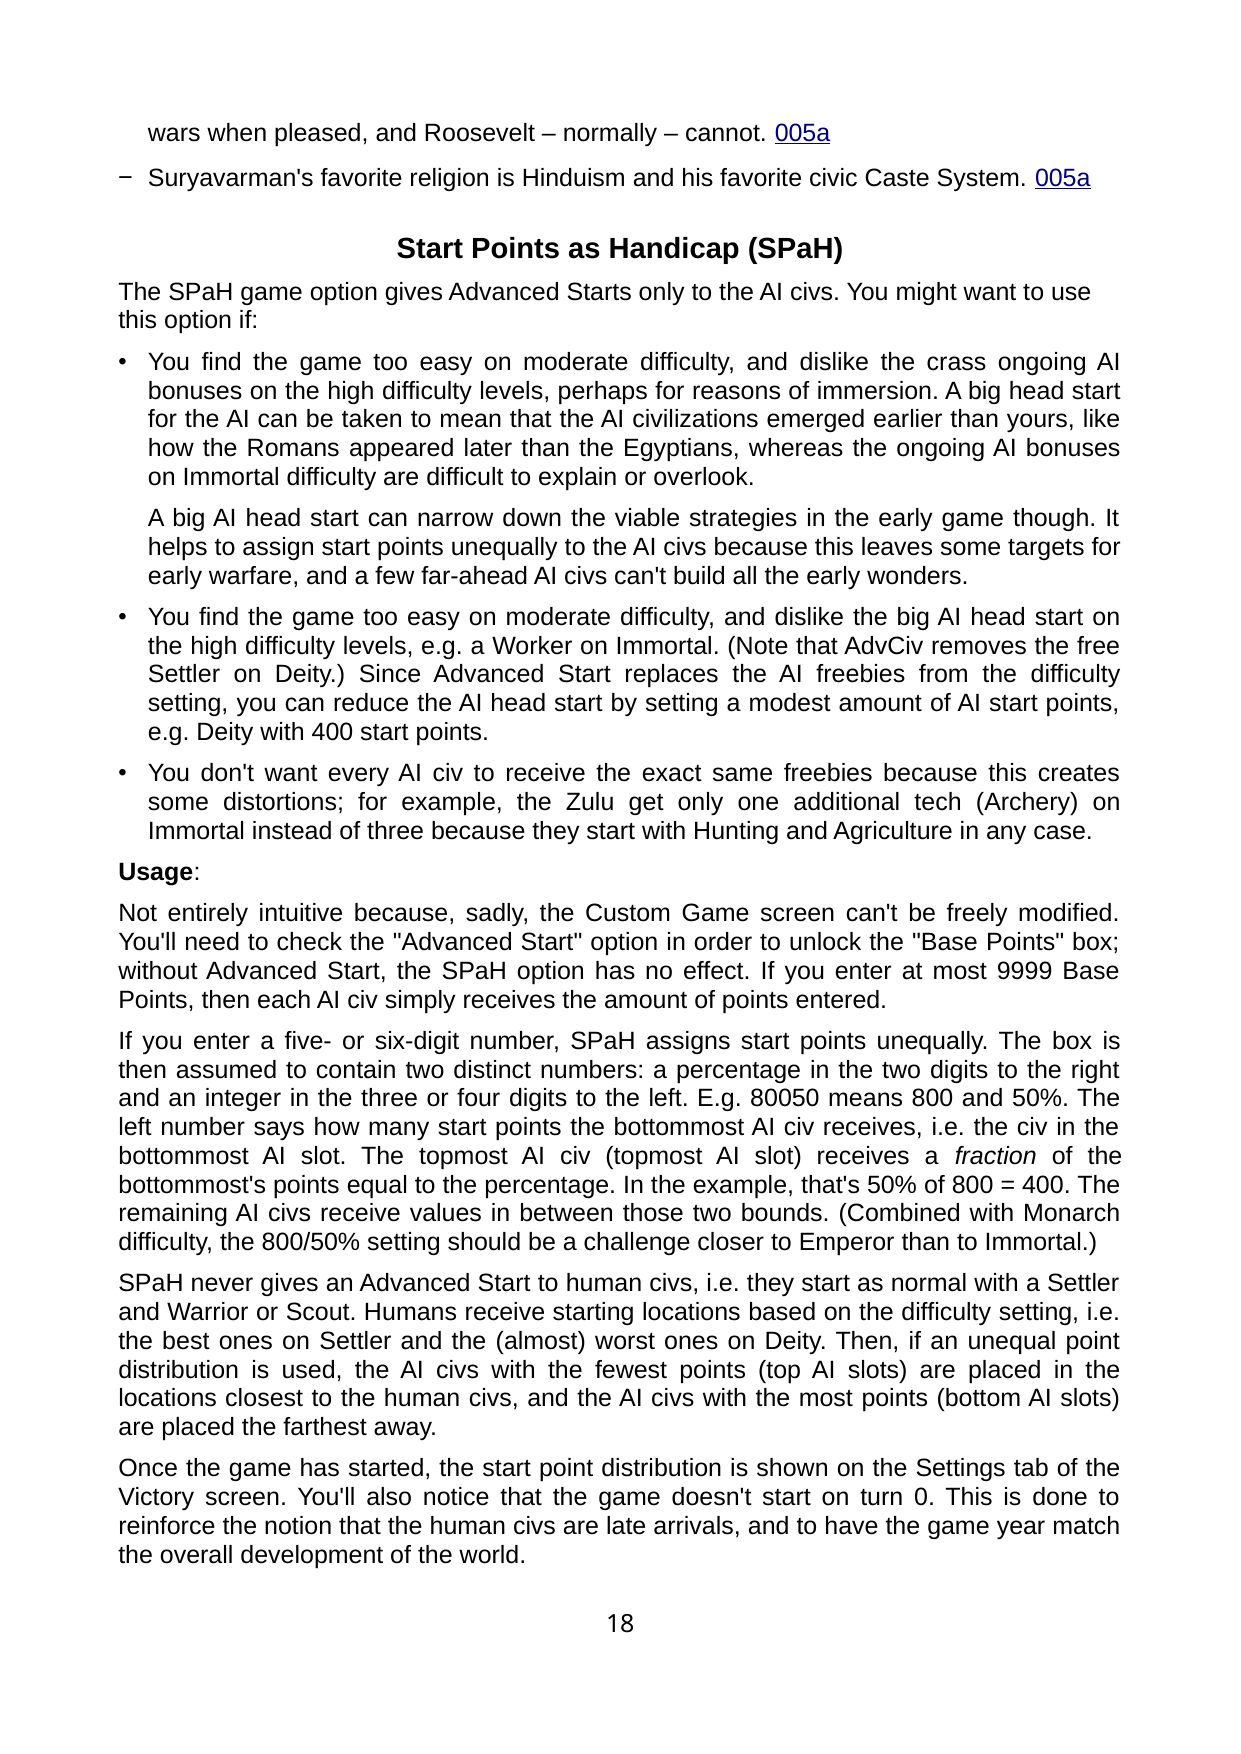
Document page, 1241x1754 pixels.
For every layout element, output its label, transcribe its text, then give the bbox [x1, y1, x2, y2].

list A big AI head start can narrow down the viable strategies in the early game though. It helps to assign start points unequally to the AI civs because this leaves some targets for early warfare, and a few far-ahead AI civs can't build all the early wonders. [118, 503, 1122, 589]
text The SPaH game option gives Advanced Starts only to the AI civs. You might want to use this option if: [118, 277, 1122, 334]
subtitle Start Points as Handicap (SPaH) [118, 231, 1122, 264]
text SPaH never gives an Advanced Start to human civs, i.e. they start as normal with a Settler and Warrior or Scout. Humans receive starting locations based on the difficulty setting, i.e. the best ones on Settler and the (almost) worst ones on Deity. Then, if an unequal point distribution is used, the AI civs with the fewest points (top AI slots) are placed in the locations closest to the human civs, and the AI civs with the most points (bottom AI slots) are placed the farthest away. [118, 1268, 1122, 1441]
text Once the game has started, the start point distribution is shown on the Settings tab of the Victory screen. You'll also notice that the game doesn't start on turn 0. This is done to reinforce the notion that the human civs are late arrivals, and to have the game year match the overall development of the world. [118, 1453, 1122, 1568]
text Not entirely intuitive because, sadly, the Custom Game screen can't be freely modified. You'll need to check the "Advanced Start" option in order to unlock the "Base Points" box; without Advanced Start, the SPaH option has no effect. If you enter at most 9999 Base Points, then each AI civ simply receives the amount of points entered. [118, 898, 1122, 1013]
text Usage: [118, 857, 1122, 886]
list Suryavarman's favorite religion is Hinduism and his favorite civic Caste System. 005a [118, 159, 1122, 193]
list You find the game too easy on moderate difficulty, and dislike the big AI head start on the high difficulty levels, e.g. a Worker on Immortal. (Note that AdvCiv removes the free Settler on Deity.) Since Advanced Start replaces the AI freebies from the difficulty setting, you can reduce the AI head start by setting a modest amount of AI start points, e.g. Deity with 400 start points. [118, 602, 1122, 746]
list You find the game too easy on moderate difficulty, and dislike the crass ongoing AI bonuses on the high difficulty levels, perhaps for reasons of immersion. A big head start for the AI can be taken to mean that the AI civilizations emerged earlier than yours, like how the Romans appeared later than the Egyptians, whereas the ongoing AI bonuses on Immortal difficulty are difficult to explain or overlook. [118, 347, 1122, 491]
text If you enter a five- or six-digit number, SPaH assigns start points unequally. The box is then assumed to contain two distinct numbers: a percentage in the two digits to the right and an integer in the three or four digits to the left. E.g. 80050 means 800 and 50%. The left number says how many start points the bottommost AI civ receives, i.e. the civ in the bottommost AI slot. The topmost AI civ (topmost AI slot) receives a fraction of the bottommost's points equal to the percentage. In the example, that's 50% of 800 = 400. The remaining AI civs receive values in between those two bounds. (Combined with Monarch difficulty, the 800/50% setting should be a challenge closer to Emperor than to Immortal.) [118, 1026, 1122, 1256]
list You don't want every AI civ to receive the exact same freebies because this creates some distortions; for example, the Zulu get only one additional tech (Archery) on Immortal instead of three because they start with Hunting and Agriculture in any case. [118, 758, 1122, 844]
list wars when pleased, and Roosevelt – normally – cannot. 005a [118, 118, 1122, 147]
